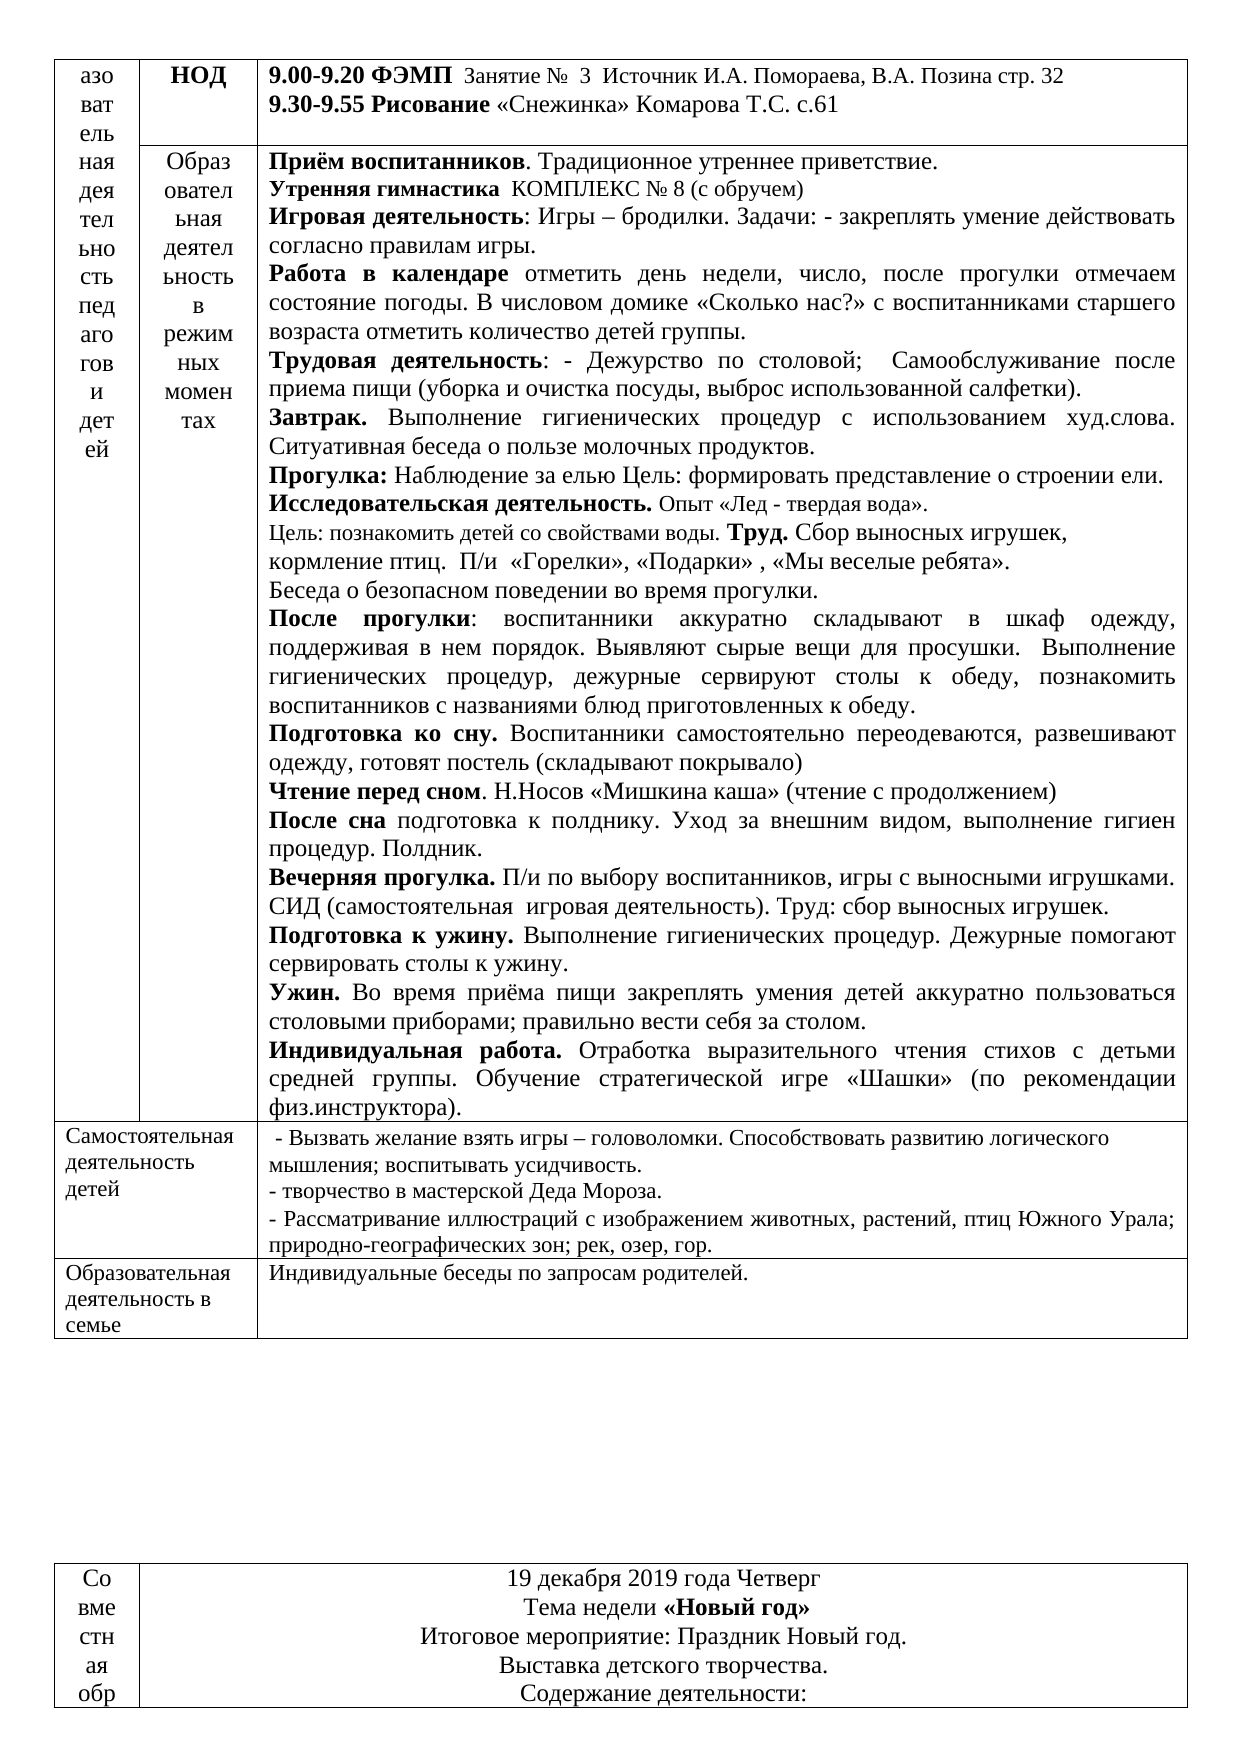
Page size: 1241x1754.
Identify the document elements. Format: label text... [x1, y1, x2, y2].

table_cell НОД [140, 60, 257, 145]
table_header азовательная деятельность педагогов и детей [55, 60, 139, 1121]
table_header 19 декабря 2019 года Четверг Тема недели «Новый год» Итоговое мероприятие: Праздник Новый год. Выставка детского творчества. Содержание деятельности: [140, 1564, 1187, 1707]
table_cell Образовательная деятельность в семье [55, 1259, 257, 1338]
table_cell - Вызвать желание взять игры – головоломки. Способствовать развитию логического мышления; воспитывать усидчивость. - творчество в мастерской Деда Мороза. - Рассматривание иллюстраций с изображением животных, растений, птиц Южного Урала; природно-географических зон; рек, озер, гор. [258, 1122, 1187, 1258]
table_cell Образовательная деятельность в режимных моментах [140, 146, 257, 1121]
table_cell Индивидуальные беседы по запросам родителей. [258, 1259, 1187, 1338]
table_header Совместная обр [55, 1564, 139, 1707]
table_cell 9.00-9.20 ФЭМП Занятие № 3 Источник И.А. Помораева, В.А. Позина стр. 32 9.30-9.55 Рисование «Снежинка» Комарова Т.С. с.61 [258, 60, 1187, 145]
table_cell Приём воспитанников. Традиционное утреннее приветствие. Утренняя гимнастика КОМПЛЕКС № 8 (с обручем) Игровая деятельность: Игры – бродилки. Задачи: - закреплять умение действовать согласно правилам игры. Работа в календаре отметить день недели, число, после прогулки отмечаем состояние погоды. В числовом домике «Сколько нас?» с воспитанниками старшего возраста отметить количество детей группы. Трудовая деятельность: - Дежурство по столовой; Самообслуживание после приема пищи (уборка и очистка посуды, выброс использованной салфетки). Завтрак. Выполнение гигиенических процедур с использованием худ.слова. Ситуативная беседа о пользе молочных продуктов. Прогулка: Наблюдение за елью Цель: формировать представление о строении ели. Исследовательская деятельность. Опыт «Лед - твердая вода». Цель: познакомить детей со свойствами воды. Труд. Сбор выносных игрушек, кормление птиц. П/и «Горелки», «Подарки» , «Мы веселые ребята». Беседа о безопасном поведении во время прогулки. После прогулки: воспитанники аккуратно складывают в шкаф одежду, поддерживая в нем порядок. Выявляют сырые вещи для просушки. Выполнение гигиенических процедур, дежурные сервируют столы к обеду, познакомить воспитанников с названиями блюд приготовленных к обеду. Подготовка ко сну. Воспитанники самостоятельно переодеваются, развешивают одежду, готовят постель (складывают покрывало) Чтение перед сном. Н.Носов «Мишкина каша» (чтение с продолжением) После сна подготовка к полднику. Уход за внешним видом, выполнение гигиен процедур. Полдник. Вечерняя прогулка. П/и по выбору воспитанников, игры с выносными игрушками. СИД (самостоятельная игровая деятельность). Труд: сбор выносных игрушек. Подготовка к ужину. Выполнение гигиенических процедур. Дежурные помогают сервировать столы к ужину. Ужин. Во время приёма пищи закреплять умения детей аккуратно пользоваться столовыми приборами; правильно вести себя за столом. Индивидуальная работа. Отработка выразительного чтения стихов с детьми средней группы. Обучение стратегической игре «Шашки» (по рекомендации физ.инструктора). [258, 146, 1187, 1121]
table_cell Самостоятельная деятельность детей [55, 1122, 257, 1258]
